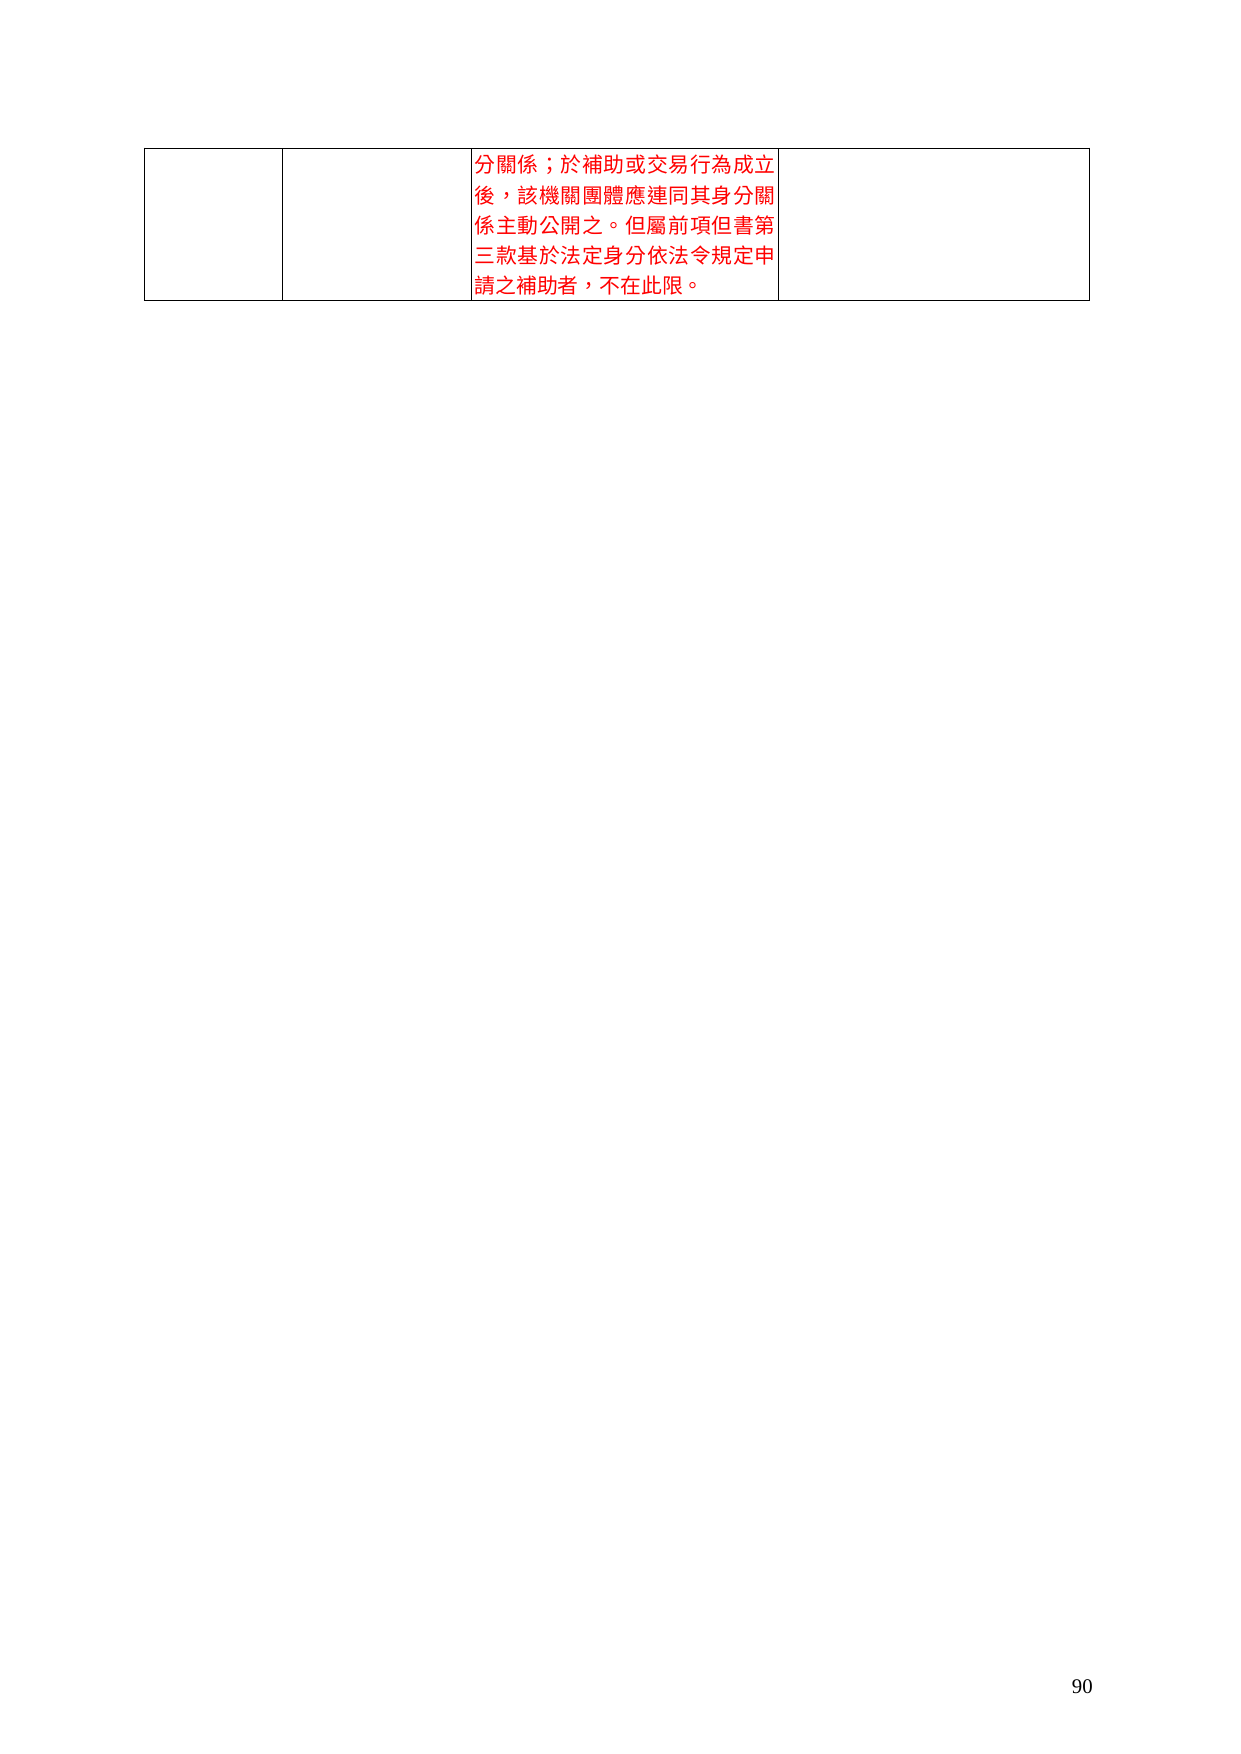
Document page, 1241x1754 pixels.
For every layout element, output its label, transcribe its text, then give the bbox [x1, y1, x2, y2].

table_cell [283, 149, 471, 300]
table_cell [779, 149, 1089, 300]
table_cell [145, 149, 282, 300]
table_cell 分關係；於補助或交易行為成立後，該機關團體應連同其身分關係主動公開之。但屬前項但書第三款基於法定身分依法令規定申請之補助者，不在此限。 [472, 149, 778, 300]
